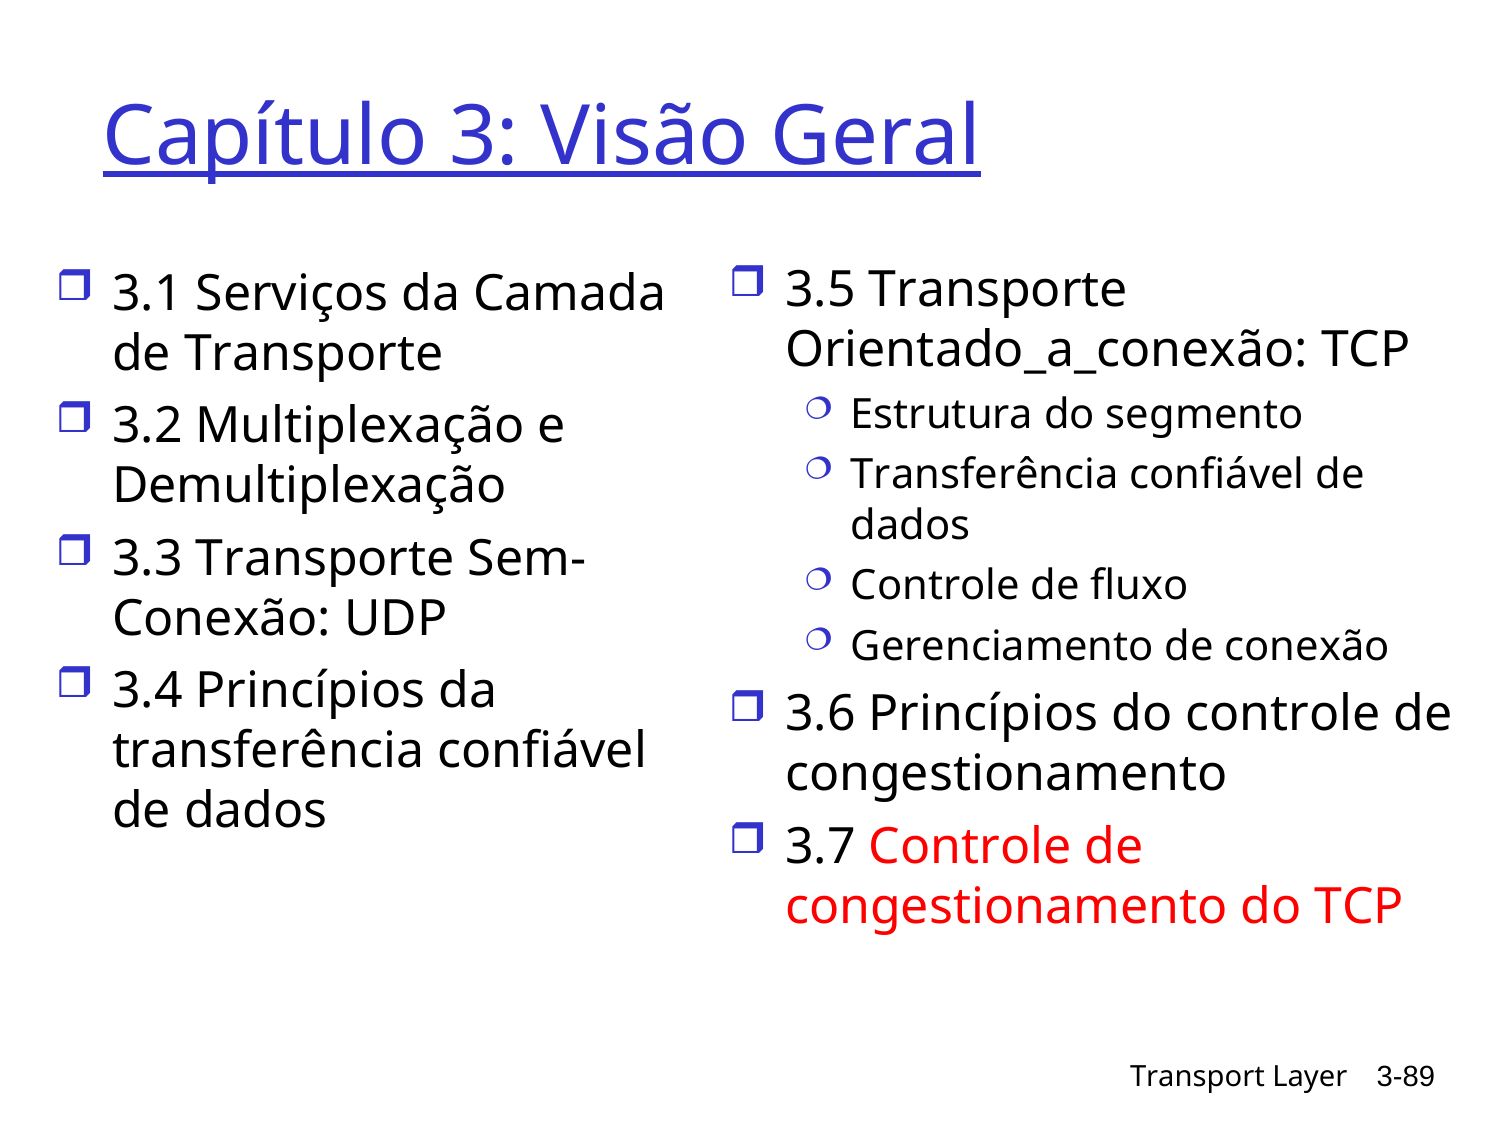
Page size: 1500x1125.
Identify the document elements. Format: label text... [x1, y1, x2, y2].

list 3.1 Serviços da Camada de Transporte 3.2 Multiplexação e Demultiplexação 3.3 Transporte Sem-Conexão: UDP 3.4 Princípios da transferência confiável de dados [40, 252, 690, 1016]
list 3.5 Transporte Orientado_a_conexão: TCP Estrutura do segmento Transferência confiável de dados Controle de fluxo Gerenciamento de conexão 3.6 Princípios do controle de congestionamento 3.7 Controle de congestionamento do TCP [713, 248, 1475, 1012]
title Capítulo 3: Visão Geral [87, 37, 1363, 225]
text_box 3-<número> [1339, 1050, 1451, 1125]
text_box Transport Layer [887, 1050, 1339, 1125]
